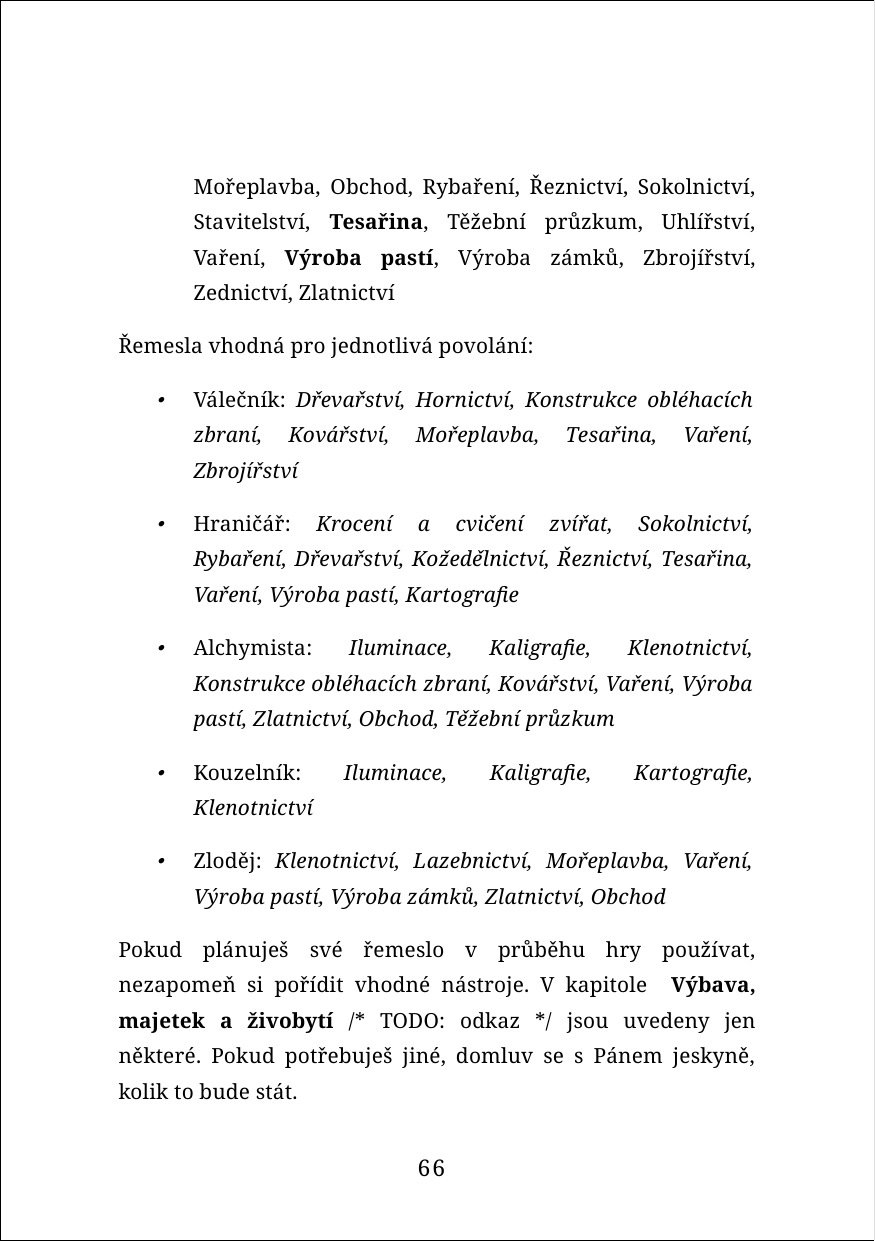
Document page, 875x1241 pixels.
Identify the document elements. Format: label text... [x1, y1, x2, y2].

list Válečník: Dřevařství, Hornictví, Konstrukce obléhacích zbraní, Kovářství, Mořeplavba, Tesařina, Vaření, Zbrojířství [156, 385, 756, 484]
list Hraničář: Krocení a cvičení zvířat, Sokolnictví, Rybaření, Dřevařství, Kožedělnictví, Řeznictví, Tesařina, Vaření, Výroba pastí, Kartografie [156, 509, 756, 608]
list Zloděj: Klenotnictví, Lazebnictví, Mořeplavba, Vaření, Výroba pastí, Výroba zámků, Zlatnictví, Obchod [156, 846, 756, 910]
list Mořeplavba, Obchod, Rybaření, Řeznictví, Sokolnictví, Stavitelství, Tesařina, Těžební průzkum, Uhlířství, Vaření, Výroba pastí, Výroba zámků, Zbrojířství, Zednictví, Zlatnictví [156, 172, 756, 307]
text Pokud plánuješ své řemeslo v průběhu hry používat, nezapomeň si pořídit vhodné nástroje. V kapitole Výbava, majetek a živobytí /* TODO: odkaz */ jsou uvedeny jen některé. Pokud potřebuješ jiné, domluv se s Pánem jeskyně, kolik to bude stát. [118, 935, 756, 1106]
list Alchymista: Iluminace, Kaligrafie, Klenotnictví, Konstrukce obléhacích zbraní, Kovářství, Vaření, Výroba pastí, Zlatnictví, Obchod, Těžební průzkum [156, 633, 756, 733]
text Řemesla vhodná pro jednotlivá povolání: [118, 332, 756, 360]
list Kouzelník: Iluminace, Kaligrafie, Kartografie, Klenotnictví [156, 758, 756, 822]
